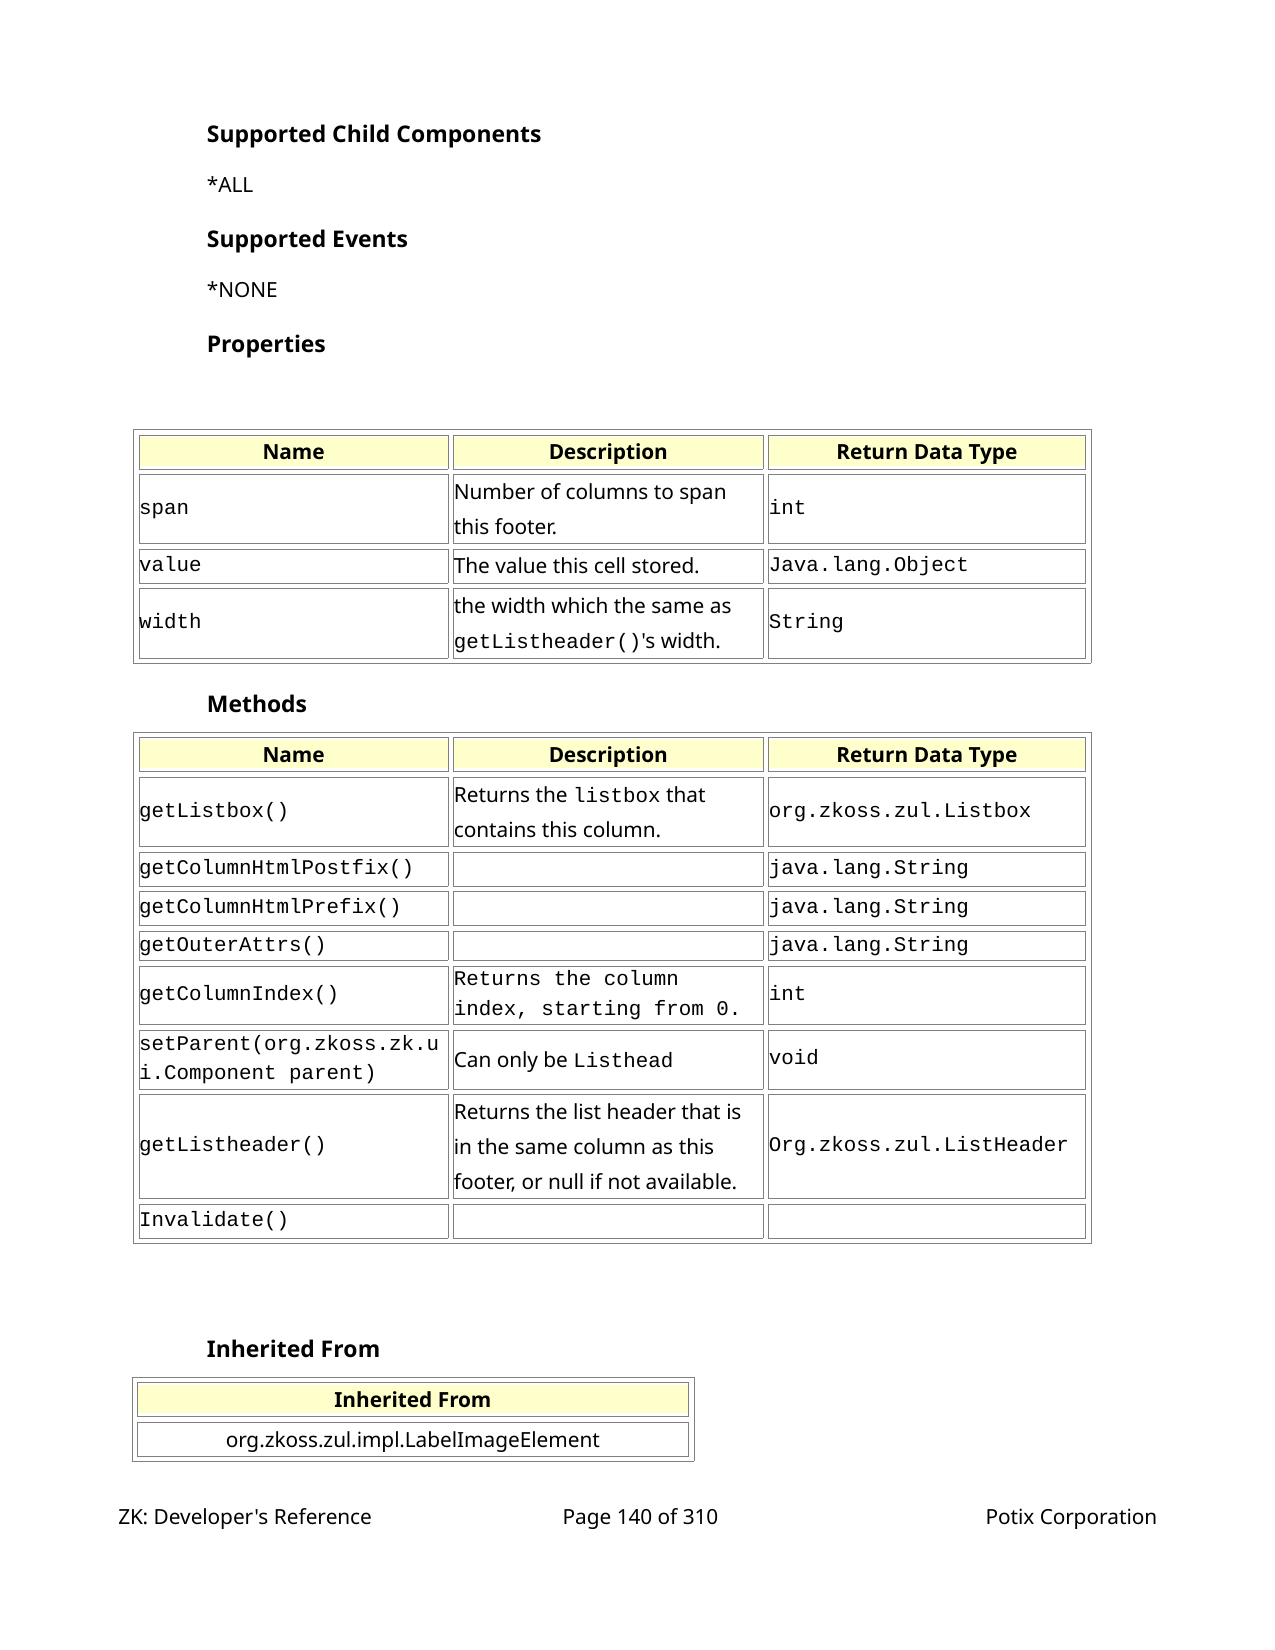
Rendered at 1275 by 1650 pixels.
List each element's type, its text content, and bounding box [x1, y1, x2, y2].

table_cell [451, 886, 766, 925]
table_cell [451, 846, 766, 886]
text *ALL [207, 170, 1157, 198]
table_cell java.lang.String [766, 846, 1088, 886]
table_cell Java.lang.Object [766, 543, 1088, 583]
subtitle Methods [207, 688, 1157, 719]
table_cell Number of columns to span this footer. [451, 469, 766, 543]
table_cell [451, 1198, 766, 1238]
table_header Name [136, 430, 451, 468]
table_cell width [136, 583, 451, 658]
text *NONE [207, 275, 1157, 303]
table_cell Invalidate() [136, 1198, 451, 1238]
table_header Name [136, 733, 451, 771]
table_cell int [766, 469, 1088, 543]
table_cell [454, 853, 763, 886]
table_cell getColumnIndex() [136, 960, 451, 1024]
table_header Inherited From [134, 1378, 691, 1416]
table_cell the width which the same as getListheader()'s width. [451, 583, 766, 658]
table_cell Returns the list header that is in the same column as this footer, or null if not available. [451, 1089, 766, 1198]
table_header Description [451, 430, 766, 468]
table_cell getListbox() [136, 771, 451, 846]
subtitle Inherited From [207, 1333, 1157, 1364]
table_cell [769, 1205, 1085, 1238]
table_cell getListheader() [136, 1089, 451, 1198]
table_header Return Data Type [766, 430, 1088, 468]
table_cell void [766, 1024, 1088, 1088]
subtitle Properties [207, 328, 1157, 359]
table_cell Returns the listbox that contains this column. [451, 771, 766, 846]
table_cell The value this cell stored. [451, 543, 766, 583]
table_cell [454, 1205, 763, 1238]
table_cell [766, 1198, 1088, 1238]
table_header Description [451, 733, 766, 771]
table_cell org.zkoss.zul.Listbox [766, 771, 1088, 846]
table_cell Returns the column index, starting from 0. [451, 960, 766, 1024]
table_cell getColumnHtmlPostfix() [136, 846, 451, 886]
table_cell setParent(org.zkoss.zk.ui.Component parent) [136, 1024, 451, 1088]
table_cell [454, 892, 763, 925]
table_cell [454, 932, 763, 960]
table_cell int [766, 960, 1088, 1024]
table_cell span [136, 469, 451, 543]
table_cell String [766, 583, 1088, 658]
subtitle Supported Events [207, 223, 1157, 254]
table_cell Can only be Listhead [451, 1024, 766, 1088]
table_cell getOuterAttrs() [136, 925, 451, 960]
table_cell [451, 925, 766, 960]
subtitle Supported Child Components [207, 118, 1157, 149]
table_header Return Data Type [766, 733, 1088, 771]
table_cell Org.zkoss.zul.ListHeader [766, 1089, 1088, 1198]
table_cell java.lang.String [766, 886, 1088, 925]
table_cell org.zkoss.zul.impl.LabelImageElement [134, 1416, 691, 1456]
table_cell java.lang.String [766, 925, 1088, 960]
table_cell getColumnHtmlPrefix() [136, 886, 451, 925]
table_cell value [136, 543, 451, 583]
